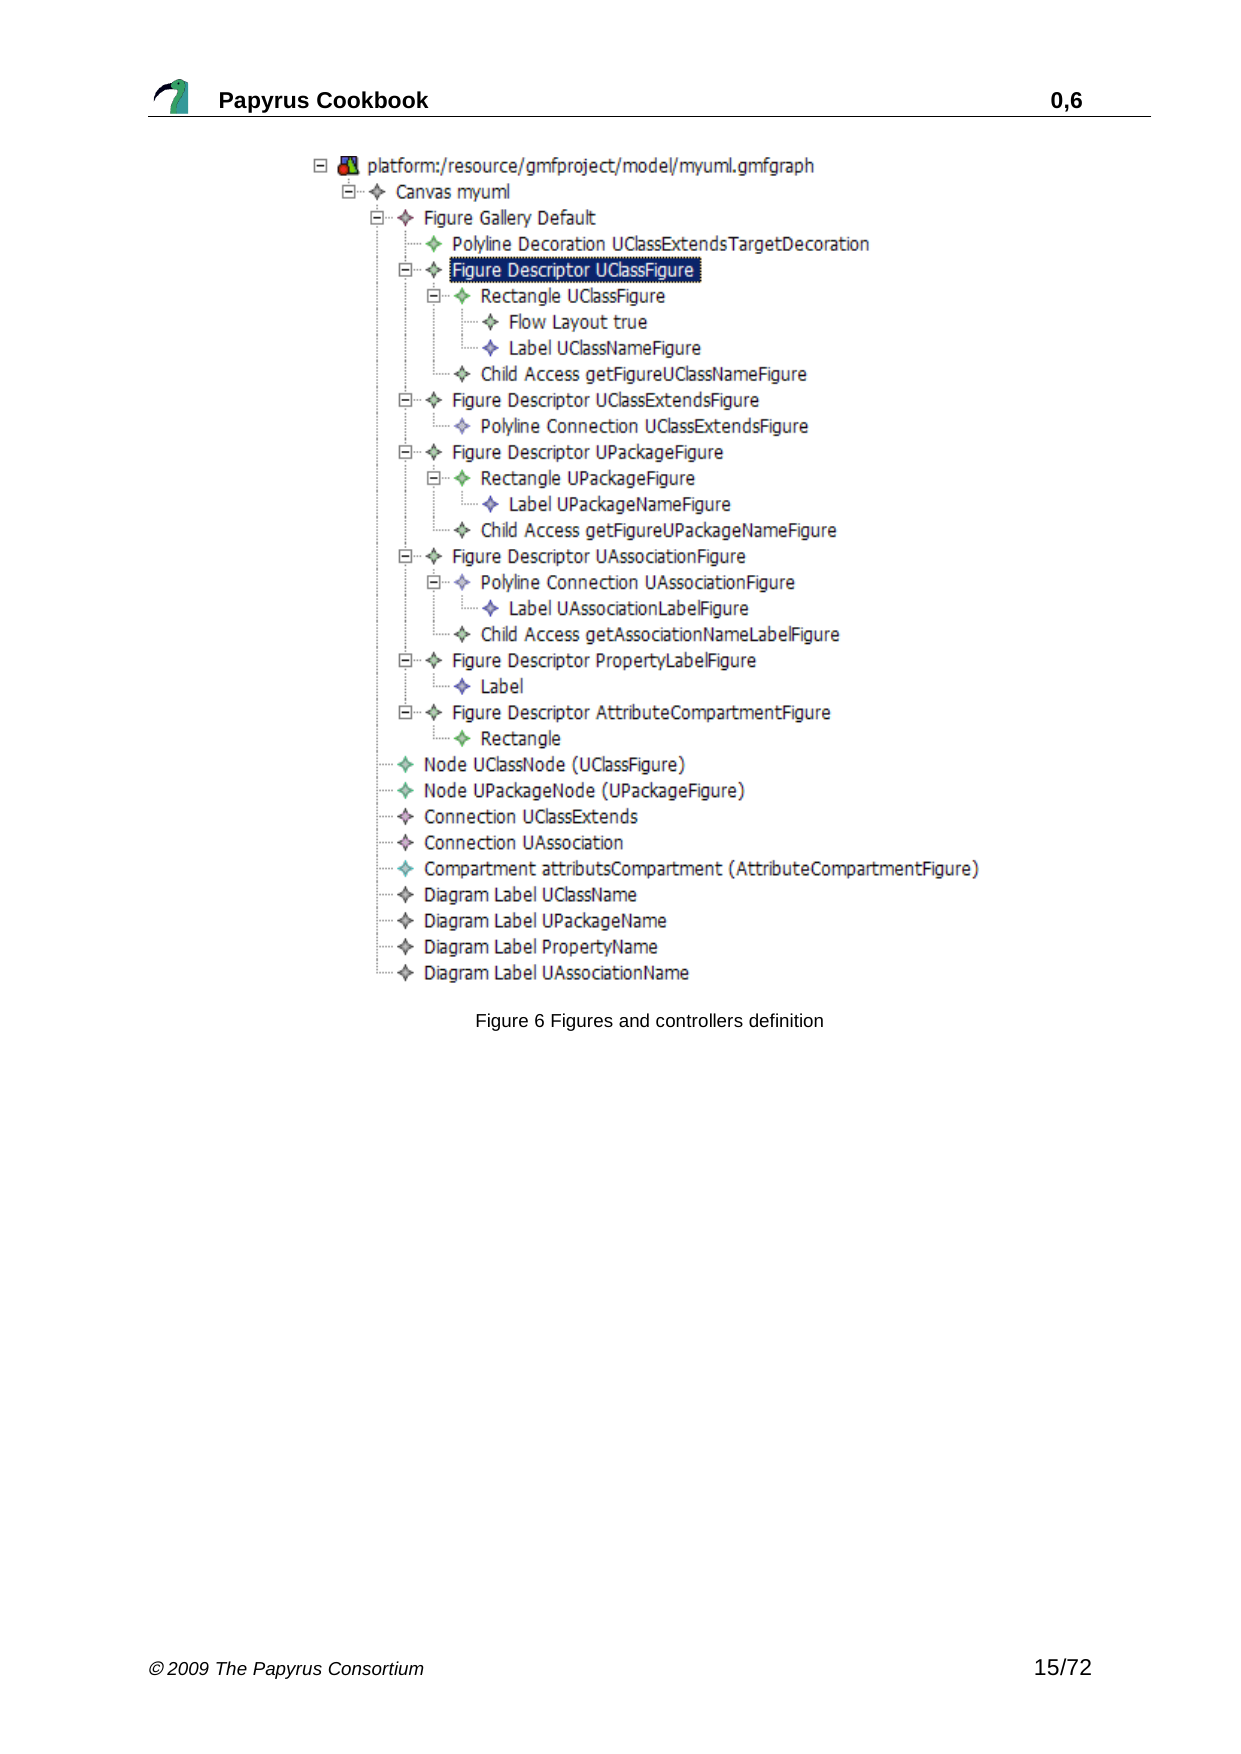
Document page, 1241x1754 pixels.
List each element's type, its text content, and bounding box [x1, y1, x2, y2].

picture [153, 79, 189, 114]
text Figure 6 Figures and controllers definition [148, 1010, 1151, 1032]
picture [308, 156, 991, 989]
